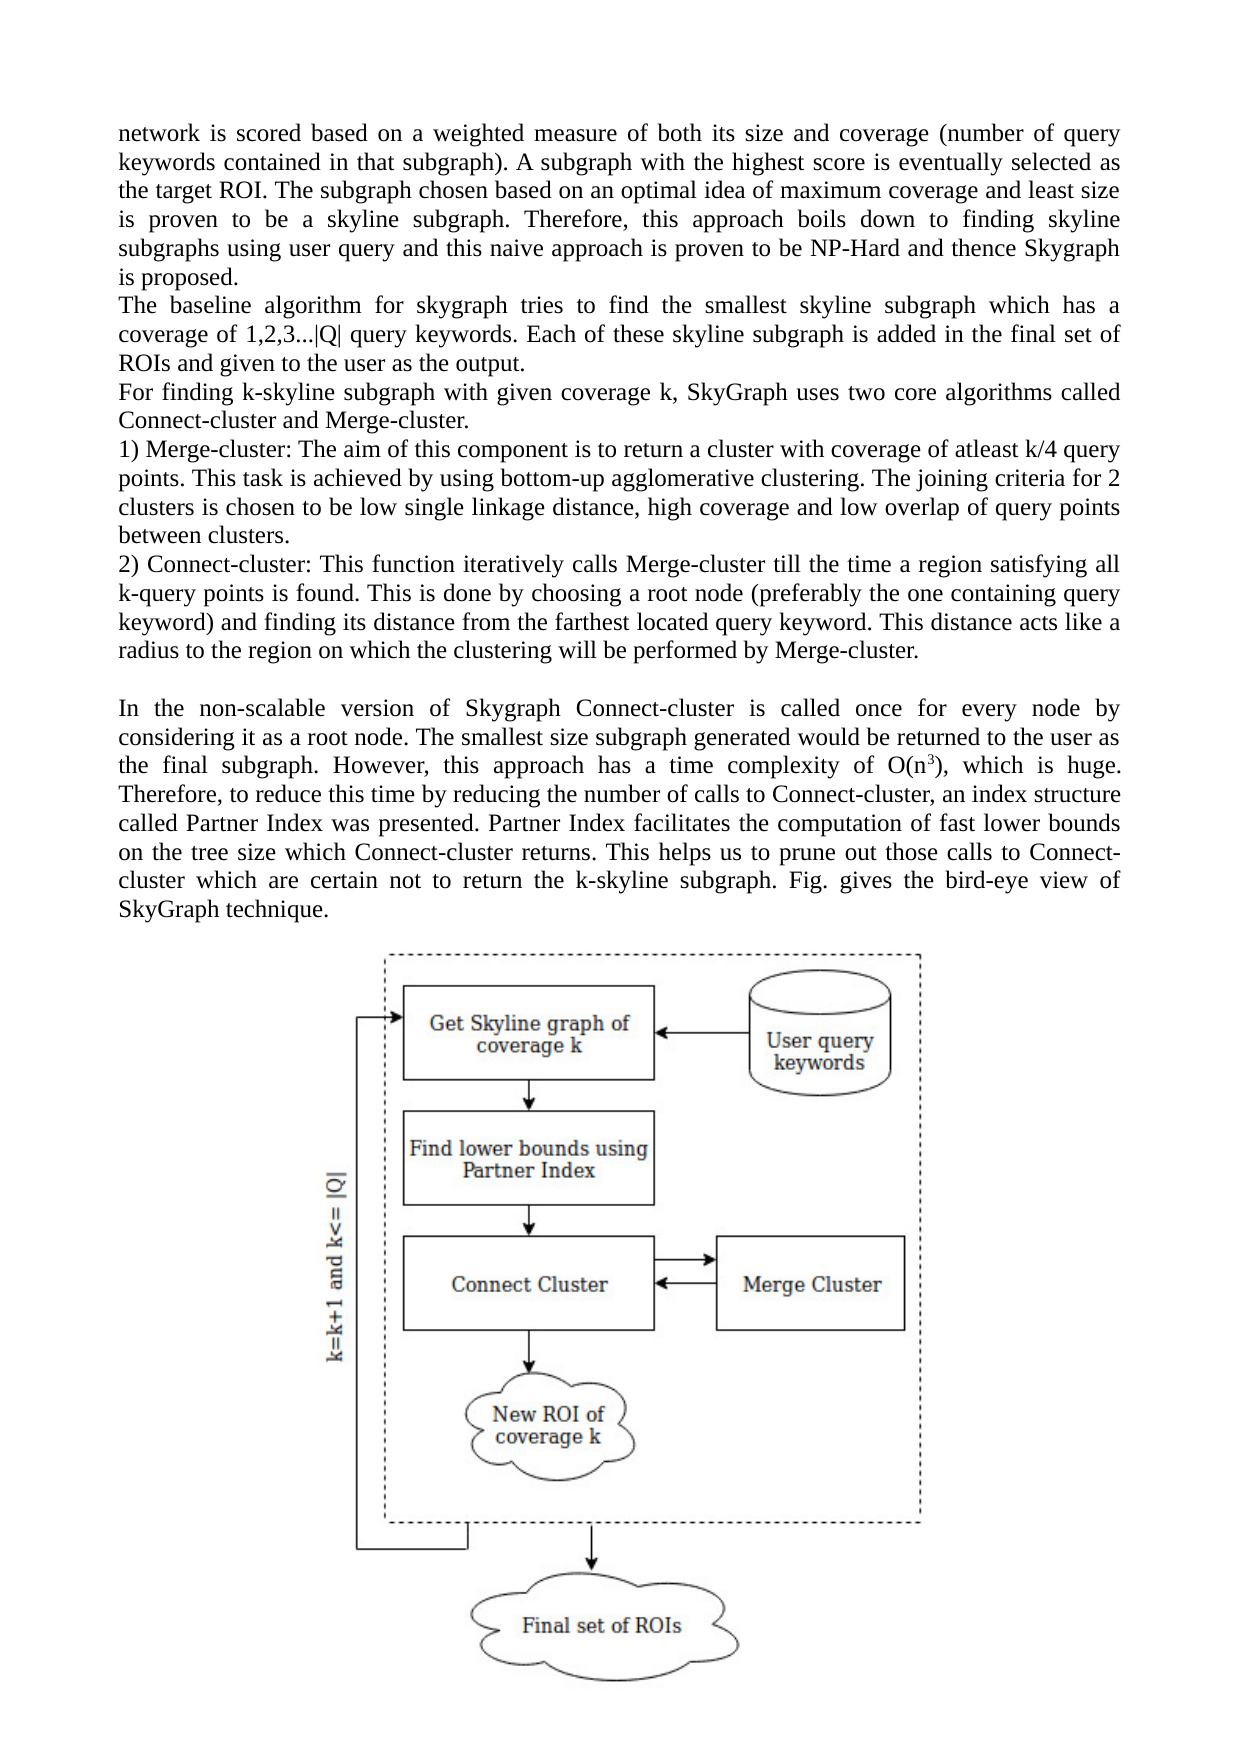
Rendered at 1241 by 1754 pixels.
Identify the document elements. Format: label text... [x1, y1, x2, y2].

text The baseline algorithm for skygraph tries to find the smallest skyline subgraph which has a coverage of 1,2,3...|Q| query keywords. Each of these skyline subgraph is added in the final set of ROIs and given to the user as the output. [118, 291, 1122, 377]
text network is scored based on a weighted measure of both its size and coverage (number of query keywords contained in that subgraph). A subgraph with the highest score is eventually selected as the target ROI. The subgraph chosen based on an optimal idea of maximum coverage and least size is proven to be a skyline subgraph. Therefore, this approach boils down to finding skyline subgraphs using user query and this naive approach is proven to be NP-Hard and thence Skygraph is proposed. [118, 118, 1122, 291]
picture [314, 951, 926, 1691]
text In the non-scalable version of Skygraph Connect-cluster is called once for every node by considering it as a root node. The smallest size subgraph generated would be returned to the user as the final subgraph. However, this approach has a time complexity of O(n3), which is huge. Therefore, to reduce this time by reducing the number of calls to Connect-cluster, an index structure called Partner Index was presented. Partner Index facilitates the computation of fast lower bounds on the tree size which Connect-cluster returns. This helps us to prune out those calls to Connect-cluster which are certain not to return the k-skyline subgraph. Fig. gives the bird-eye view of SkyGraph technique. [118, 693, 1122, 923]
text 1) Merge-cluster: The aim of this component is to return a cluster with coverage of atleast k/4 query points. This task is achieved by using bottom-up agglomerative clustering. The joining criteria for 2 clusters is chosen to be low single linkage distance, high coverage and low overlap of query points between clusters. [118, 434, 1122, 549]
text For finding k-skyline subgraph with given coverage k, SkyGraph uses two core algorithms called Connect-cluster and Merge-cluster. [118, 377, 1122, 434]
text 2) Connect-cluster: This function iteratively calls Merge-cluster till the time a region satisfying all k-query points is found. This is done by choosing a root node (preferably the one containing query keyword) and finding its distance from the farthest located query keyword. This distance acts like a radius to the region on which the clustering will be performed by Merge-cluster. [118, 549, 1122, 664]
